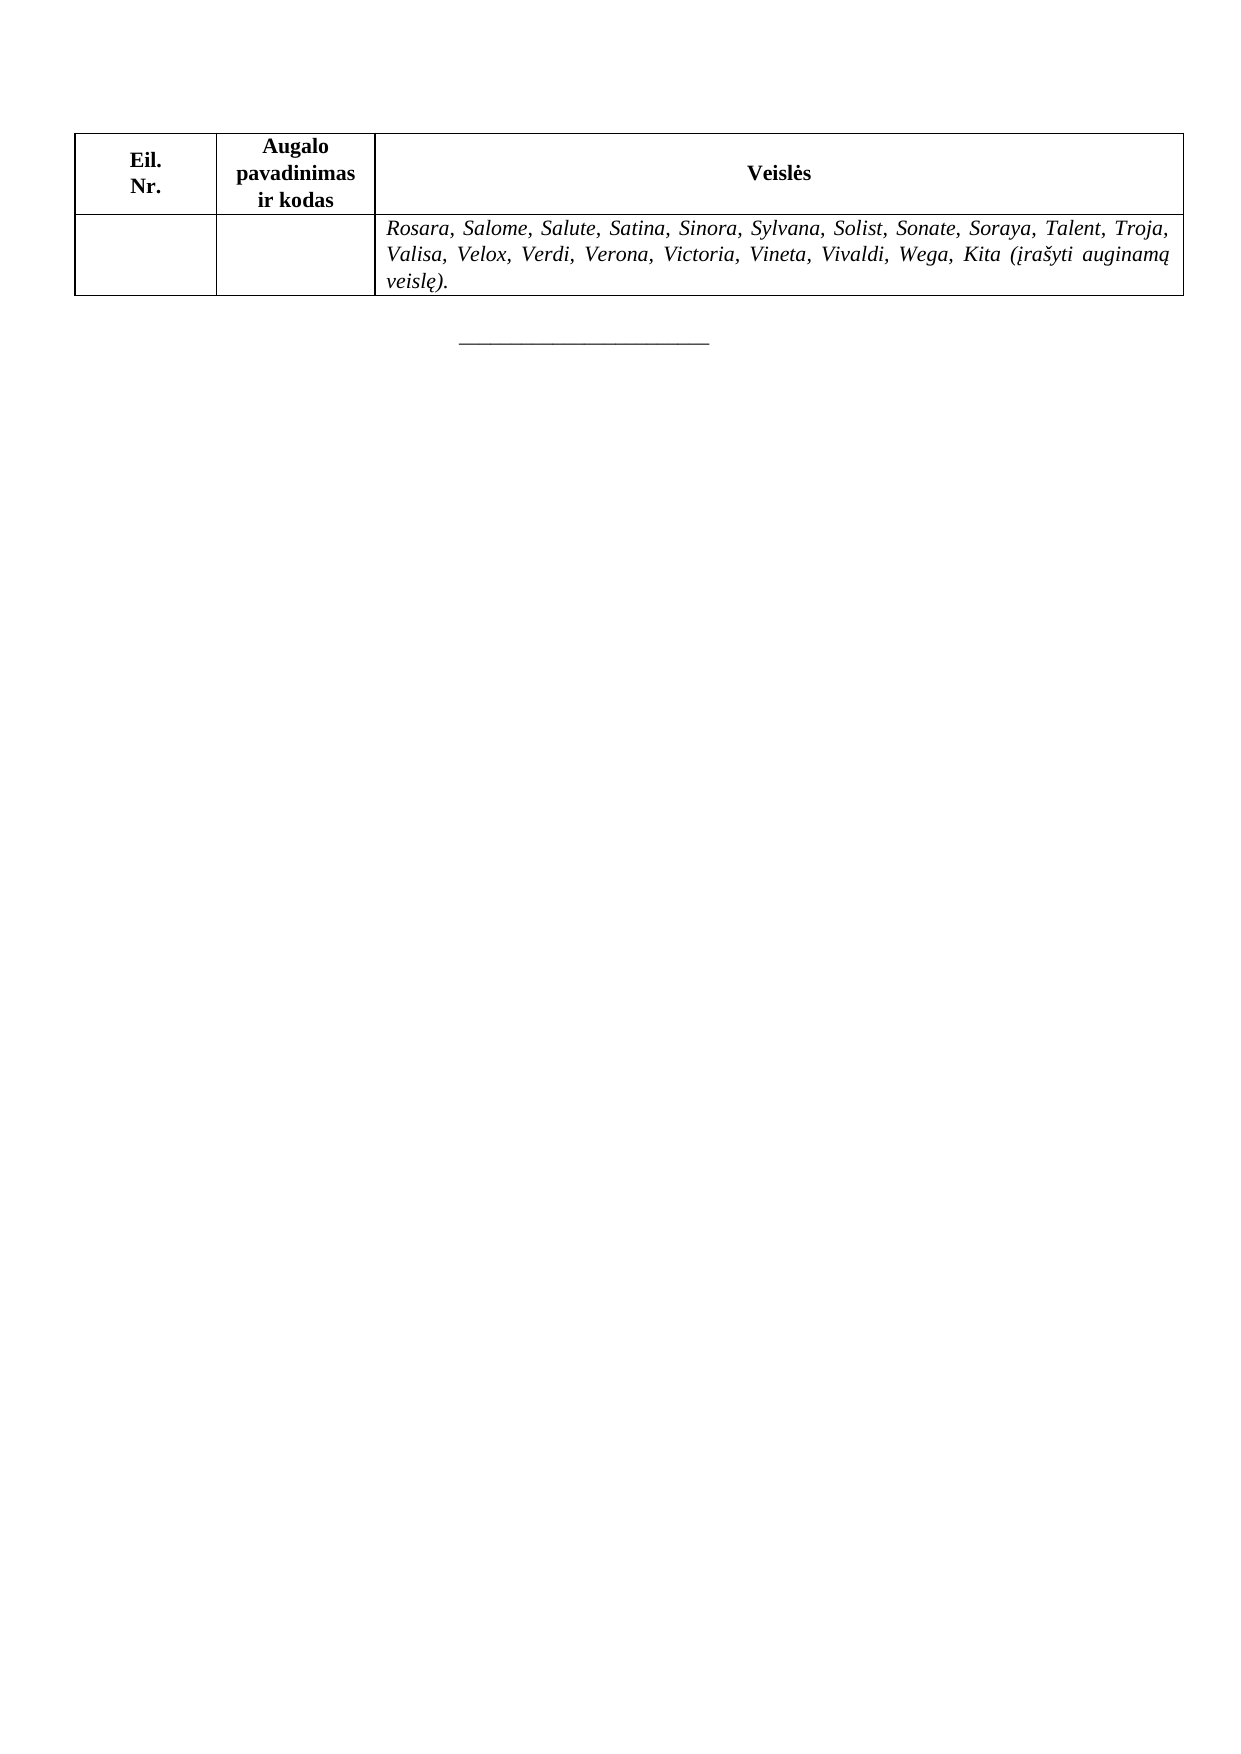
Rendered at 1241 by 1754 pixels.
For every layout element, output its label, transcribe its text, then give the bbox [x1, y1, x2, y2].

table_header Augalo pavadinimas ir kodas [217, 134, 374, 213]
table_header Eil. Nr. [76, 134, 216, 213]
table_header Veislės [376, 134, 1183, 213]
table_cell [217, 215, 374, 295]
table_cell Rosara, Salome, Salute, Satina, Sinora, Sylvana, Solist, Sonate, Soraya, Talent, Troja, Valisa, Velox, Verdi, Verona, Victoria, Vineta, Vivaldi, Wega, Kita (įrašyti auginamą veislę). [376, 215, 1183, 295]
text ________________________ [459, 323, 1165, 347]
table_cell [76, 215, 216, 295]
